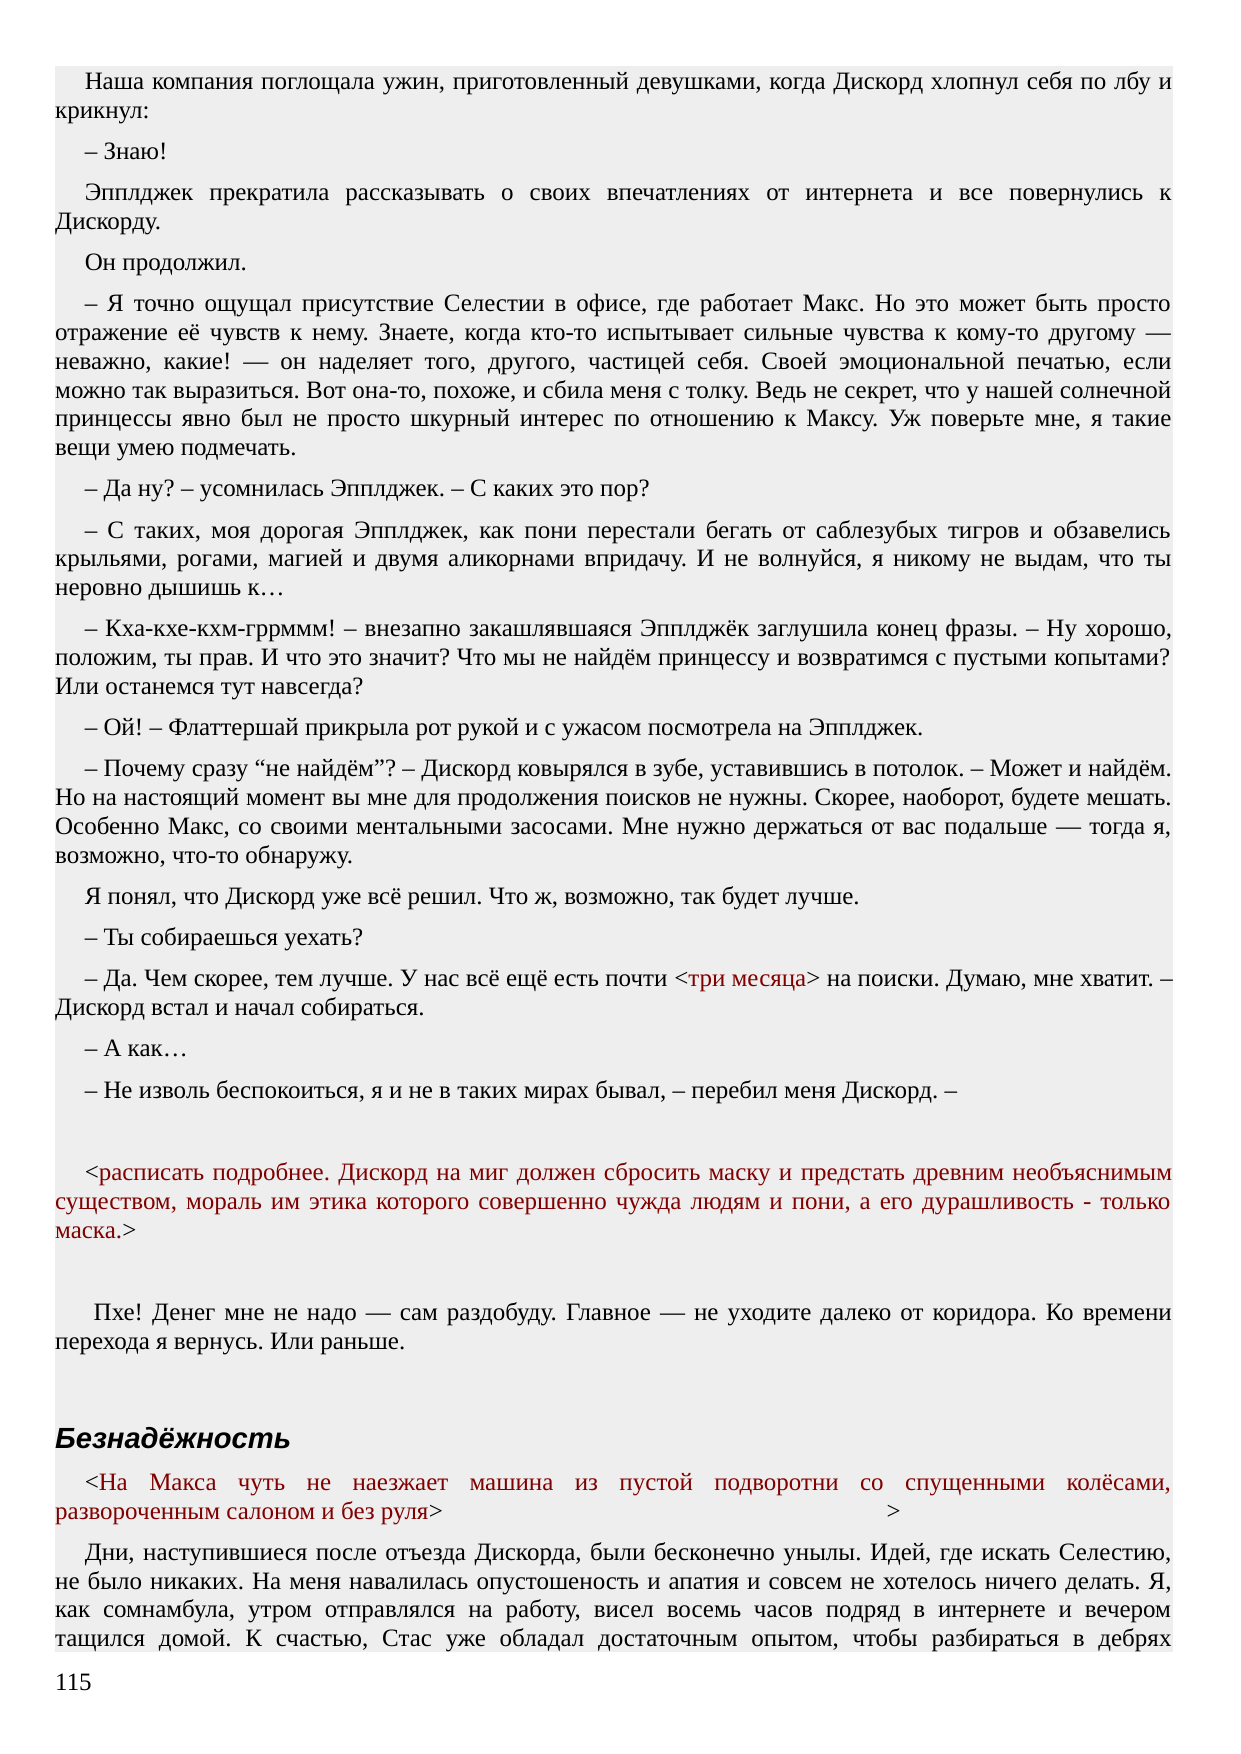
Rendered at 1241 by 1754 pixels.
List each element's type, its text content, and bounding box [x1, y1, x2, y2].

text Наша компания поглощала ужин, приготовленный девушками, когда Дискорд хлопнул себя по лбу и крикнул: [55, 66, 1173, 123]
text Дни, наступившиеся после отъезда Дискорда, были бесконечно унылы. Идей, где искать Селестию, не было никаких. На меня навалилась опустошеность и апатия и совсем не хотелось ничего делать. Я, как сомнамбула, утром отправлялся на работу, висел восемь часов подряд в интернете и вечером тащился домой. К счастью, Стас уже обладал достаточным опытом, чтобы разбираться в дебрях [55, 1537, 1173, 1652]
text <расписать подробнее. Дискорд на миг должен сбросить маску и предстать древним необъяснимым существом, мораль им этика которого совершенно чужда людям и пони, а его дурашливость - только маска.> [55, 1157, 1173, 1243]
text – Ой! – Флаттершай прикрыла рот рукой и с ужасом посмотрела на Эпплджек. [55, 712, 1173, 741]
text – Ты собираешься уехать? [55, 922, 1173, 951]
text – Не изволь беспокоиться, я и не в таких мирах бывал, – перебил меня Дискорд. – [55, 1075, 1173, 1103]
text – А как… [55, 1033, 1173, 1062]
text – Да ну? – усомнилась Эпплджек. – С каких это пор? [55, 473, 1173, 502]
text Эпплджек прекратила рассказывать о своих впечатлениях от интернета и все повернулись к Дискорду. [55, 177, 1173, 235]
text – Да. Чем скорее, тем лучше. У нас всё ещё есть почти <три месяца> на поиски. Думаю, мне хватит. – Дискорд встал и начал собираться. [55, 963, 1173, 1021]
subtitle Безнадёжность [55, 1421, 1173, 1454]
text – Знаю! [55, 136, 1173, 165]
text – Я точно ощущал присутствие Селестии в офисе, где работает Макс. Но это может быть просто отражение её чувств к нему. Знаете, когда кто-то испытывает сильные чувства к кому-то другому — неважно, какие! — он наделяет того, другого, частицей себя. Своей эмоциональной печатью, если можно так выразиться. Вот она-то, похоже, и сбила меня с толку. Ведь не секрет, что у нашей солнечной принцессы явно был не просто шкурный интерес по отношению к Максу. Уж поверьте мне, я такие вещи умею подмечать. [55, 288, 1173, 461]
text – С таких, моя дорогая Эпплджек, как пони перестали бегать от саблезубых тигров и обзавелись крыльями, рогами, магией и двумя аликорнами впридачу. И не волнуйся, я никому не выдам, что ты неровно дышишь к… [55, 515, 1173, 601]
text Он продолжил. [55, 247, 1173, 276]
text Я понял, что Дискорд уже всё решил. Что ж, возможно, так будет лучше. [55, 881, 1173, 910]
text <На Макса чуть не наезжает машина из пустой подворотни со спущенными колёсами, развороченным салоном и без руля> > [55, 1467, 1173, 1524]
text – Кха-кхе-кхм-гррммм! – внезапно закашлявшаяся Эпплджёк заглушила конец фразы. – Ну хорошо, положим, ты прав. И что это значит? Что мы не найдём принцессу и возвратимся с пустыми копытами? Или останемся тут навсегда? [55, 613, 1173, 700]
text Пхе! Денег мне не надо — сам раздобуду. Главное — не уходите далеко от коридора. Ко времени перехода я вернусь. Или раньше. [55, 1297, 1173, 1355]
text – Почему сразу “не найдём”? – Дискорд ковырялся в зубе, уставившись в потолок. – Может и найдём. Но на настоящий момент вы мне для продолжения поисков не нужны. Скорее, наоборот, будете мешать. Особенно Макс, со своими ментальными засосами. Мне нужно держаться от вас подальше — тогда я, возможно, что-то обнаружу. [55, 753, 1173, 868]
